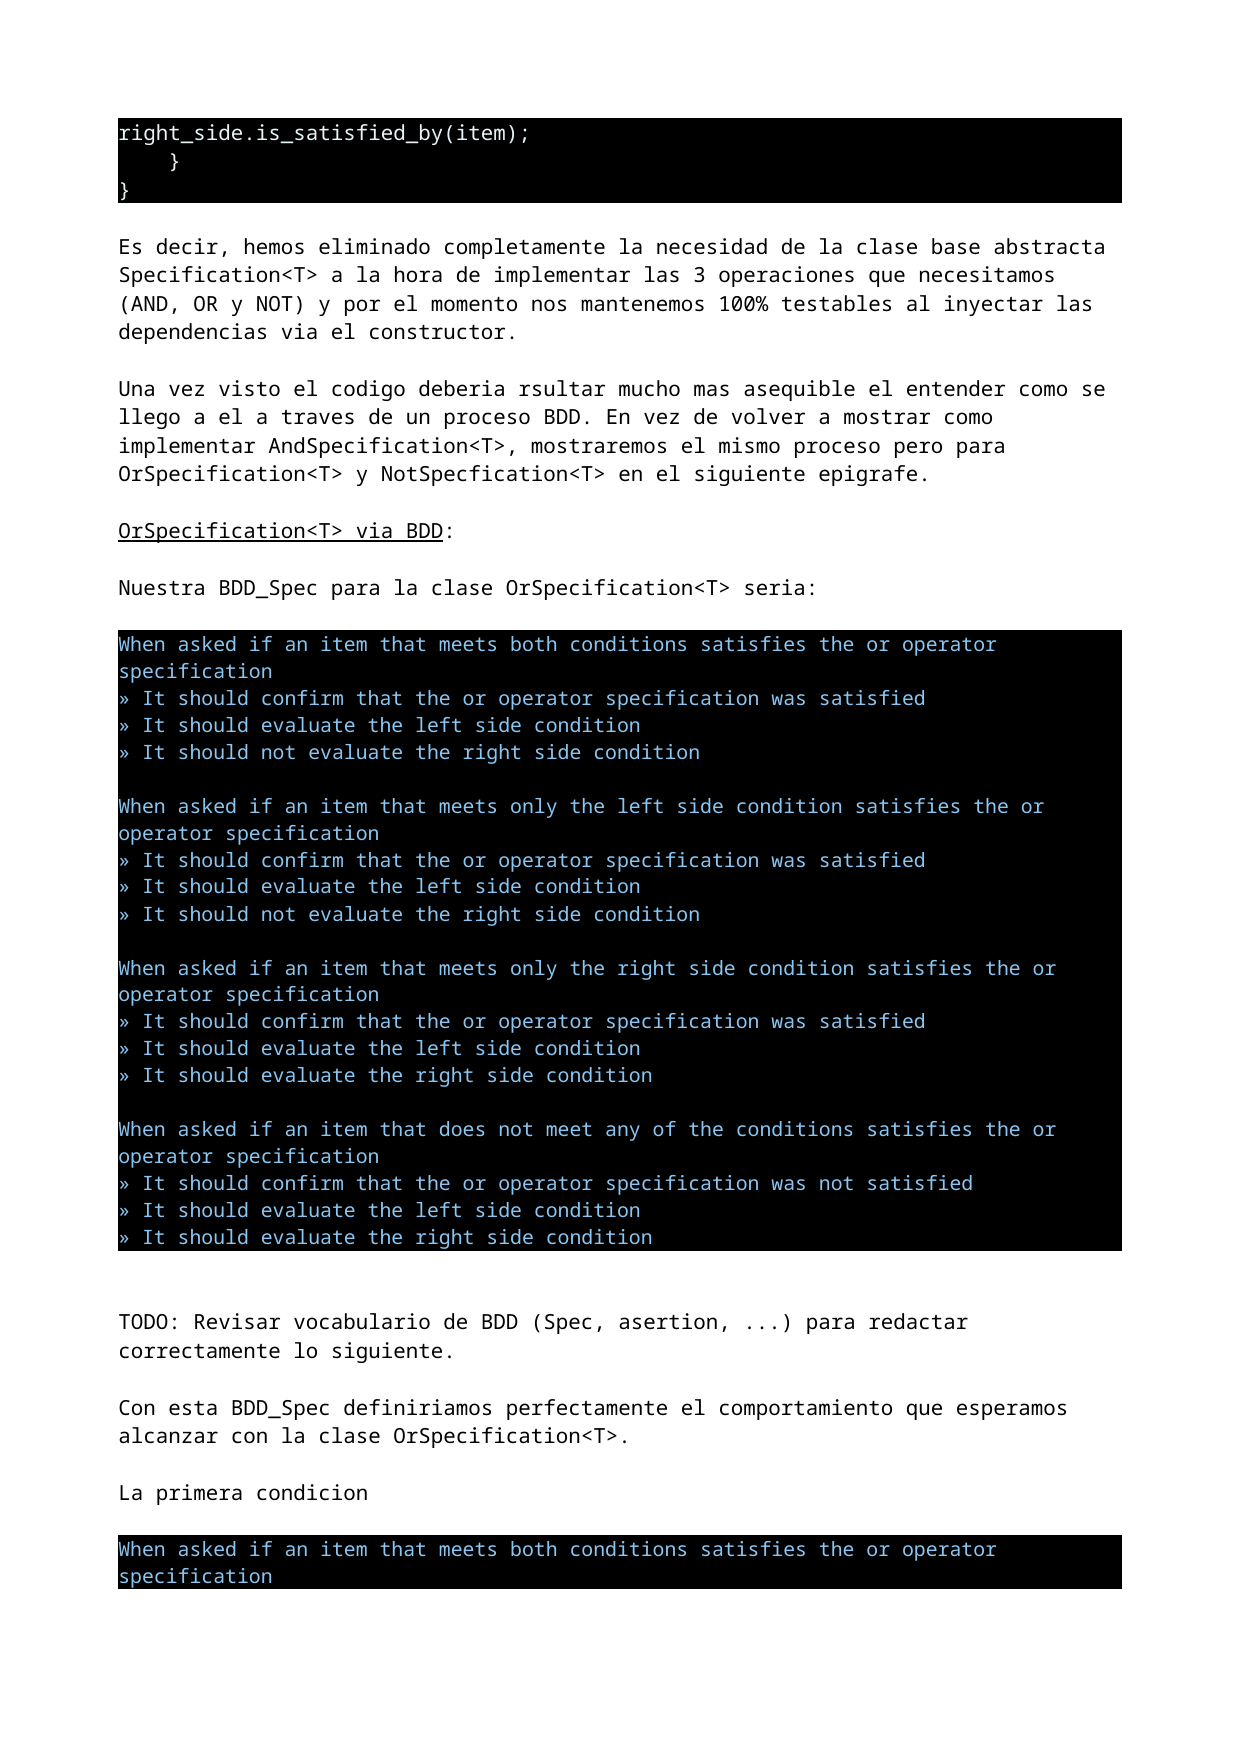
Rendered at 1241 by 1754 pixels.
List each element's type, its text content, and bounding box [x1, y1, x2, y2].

text » It should confirm that the or operator specification was satisfied [118, 684, 1122, 711]
text TODO: Revisar vocabulario de BDD (Spec, asertion, ...) para redactar correctamente lo siguiente. [118, 1307, 1122, 1364]
text » It should evaluate the right side condition [118, 1062, 1122, 1089]
text } [118, 147, 1122, 175]
text When asked if an item that meets only the right side condition satisfies the or operator specification [118, 954, 1122, 1008]
text right_side.is_satisfied_by(item); [118, 118, 1122, 147]
text La primera condicion [118, 1478, 1122, 1506]
text » It should evaluate the left side condition [118, 1197, 1122, 1223]
text » It should not evaluate the right side condition [118, 738, 1122, 765]
text » It should evaluate the right side condition [118, 1223, 1122, 1251]
text Es decir, hemos eliminado completamente la necesidad de la clase base abstracta Specification<T> a la hora de implementar las 3 operaciones que necesitamos (AND, OR y NOT) y por el momento nos mantenemos 100% testables al inyectar las dependencias via el constructor. [118, 232, 1122, 346]
text » It should not evaluate the right side condition [118, 900, 1122, 927]
text Una vez visto el codigo deberia rsultar mucho mas asequible el entender como se llego a el a traves de un proceso BDD. En vez de volver a mostrar como implementar AndSpecification<T>, mostraremos el mismo proceso pero para OrSpecification<T> y NotSpecfication<T> en el siguiente epigrafe. [118, 374, 1122, 488]
text Con esta BDD_Spec definiriamos perfectamente el comportamiento que esperamos alcanzar con la clase OrSpecification<T>. [118, 1393, 1122, 1449]
text » It should confirm that the or operator specification was satisfied [118, 846, 1122, 873]
text When asked if an item that meets only the left side condition satisfies the or operator specification [118, 792, 1122, 846]
text When asked if an item that does not meet any of the conditions satisfies the or operator specification [118, 1116, 1122, 1169]
text » It should evaluate the left side condition [118, 1035, 1122, 1062]
text OrSpecification<T> via BDD: [118, 516, 1122, 545]
text » It should confirm that the or operator specification was satisfied [118, 1008, 1122, 1035]
text } [118, 175, 1122, 203]
text When asked if an item that meets both conditions satisfies the or operator specification [118, 630, 1122, 684]
text When asked if an item that meets both conditions satisfies the or operator specification [118, 1535, 1122, 1589]
text » It should evaluate the left side condition [118, 873, 1122, 900]
text Nuestra BDD_Spec para la clase OrSpecification<T> seria: [118, 573, 1122, 602]
text » It should confirm that the or operator specification was not satisfied [118, 1169, 1122, 1197]
text » It should evaluate the left side condition [118, 711, 1122, 738]
